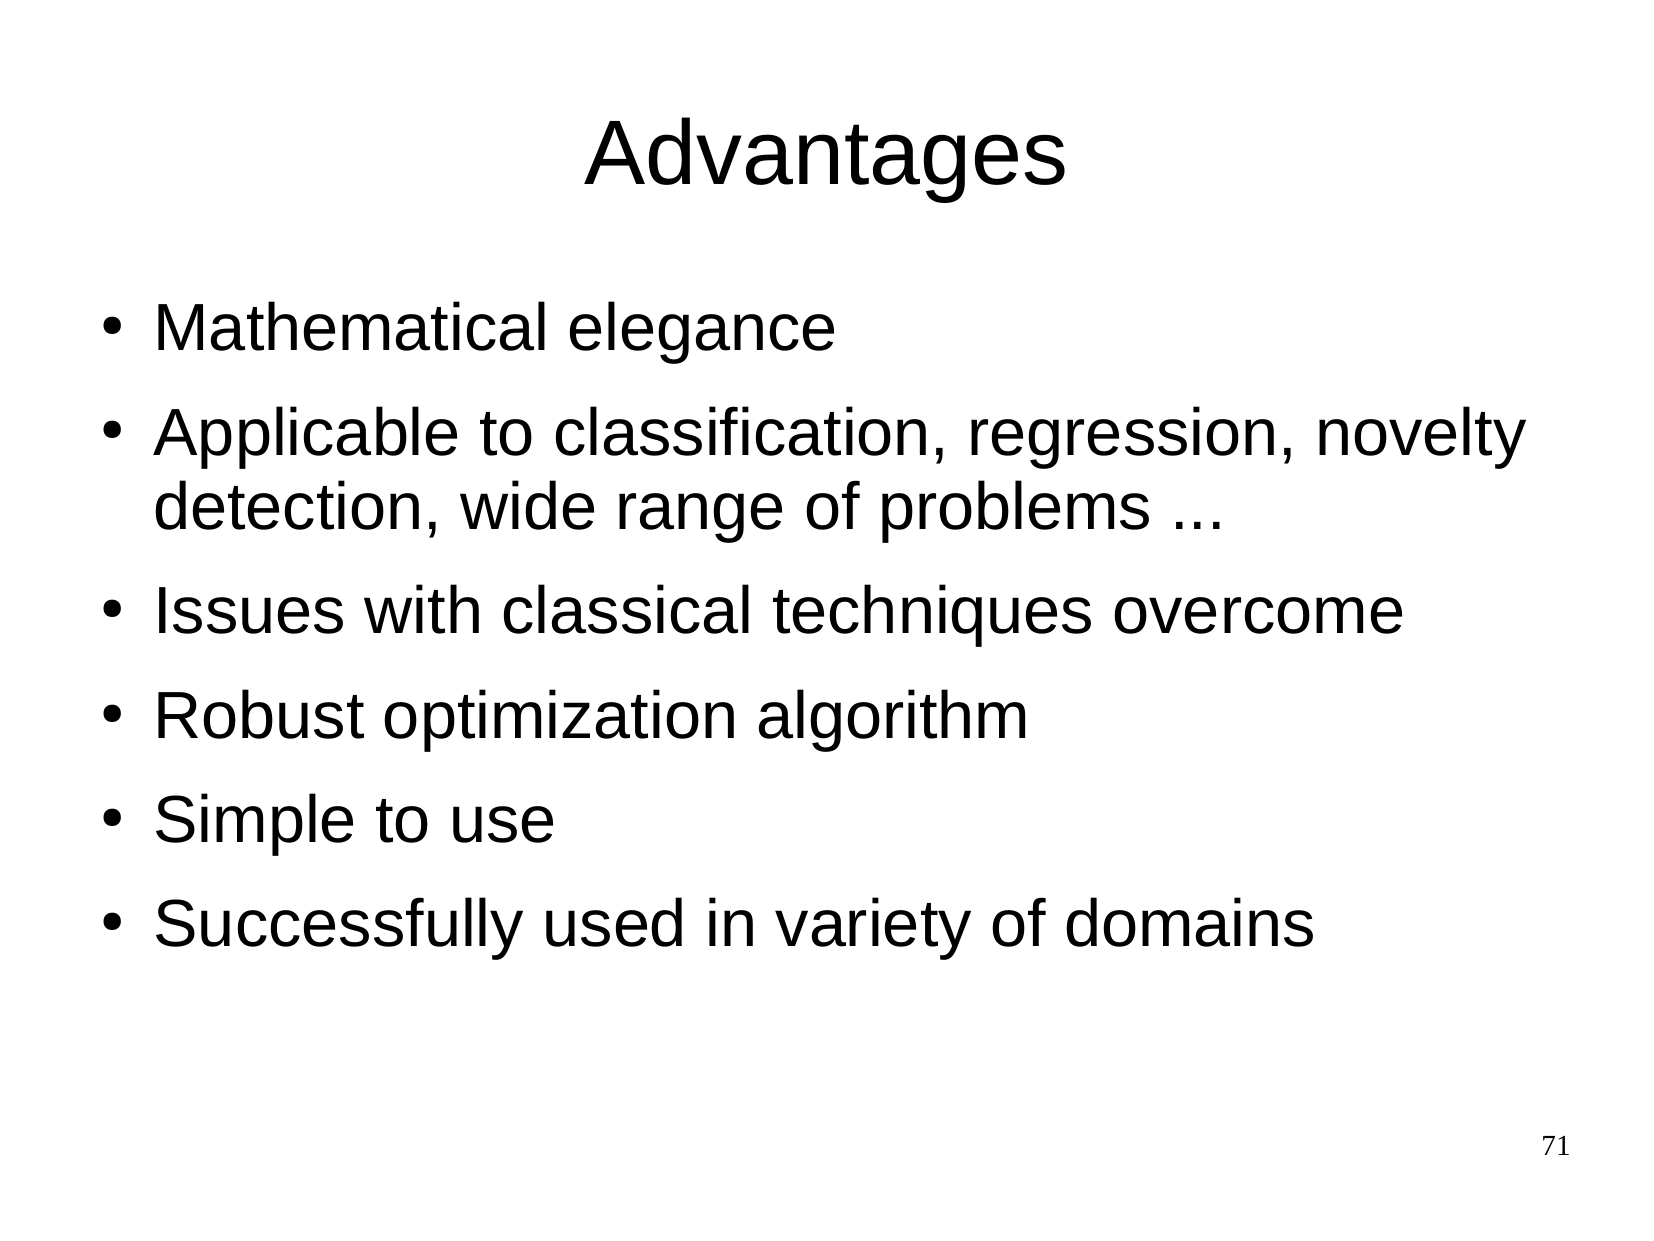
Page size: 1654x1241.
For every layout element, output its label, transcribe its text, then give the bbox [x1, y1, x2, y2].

list Mathematical elegance Applicable to classification, regression, novelty detection, wide range of problems ... Issues with classical techniques overcome Robust optimization algorithm Simple to use Successfully used in variety of domains [82, 290, 1571, 1109]
title Advantages [82, 49, 1571, 257]
